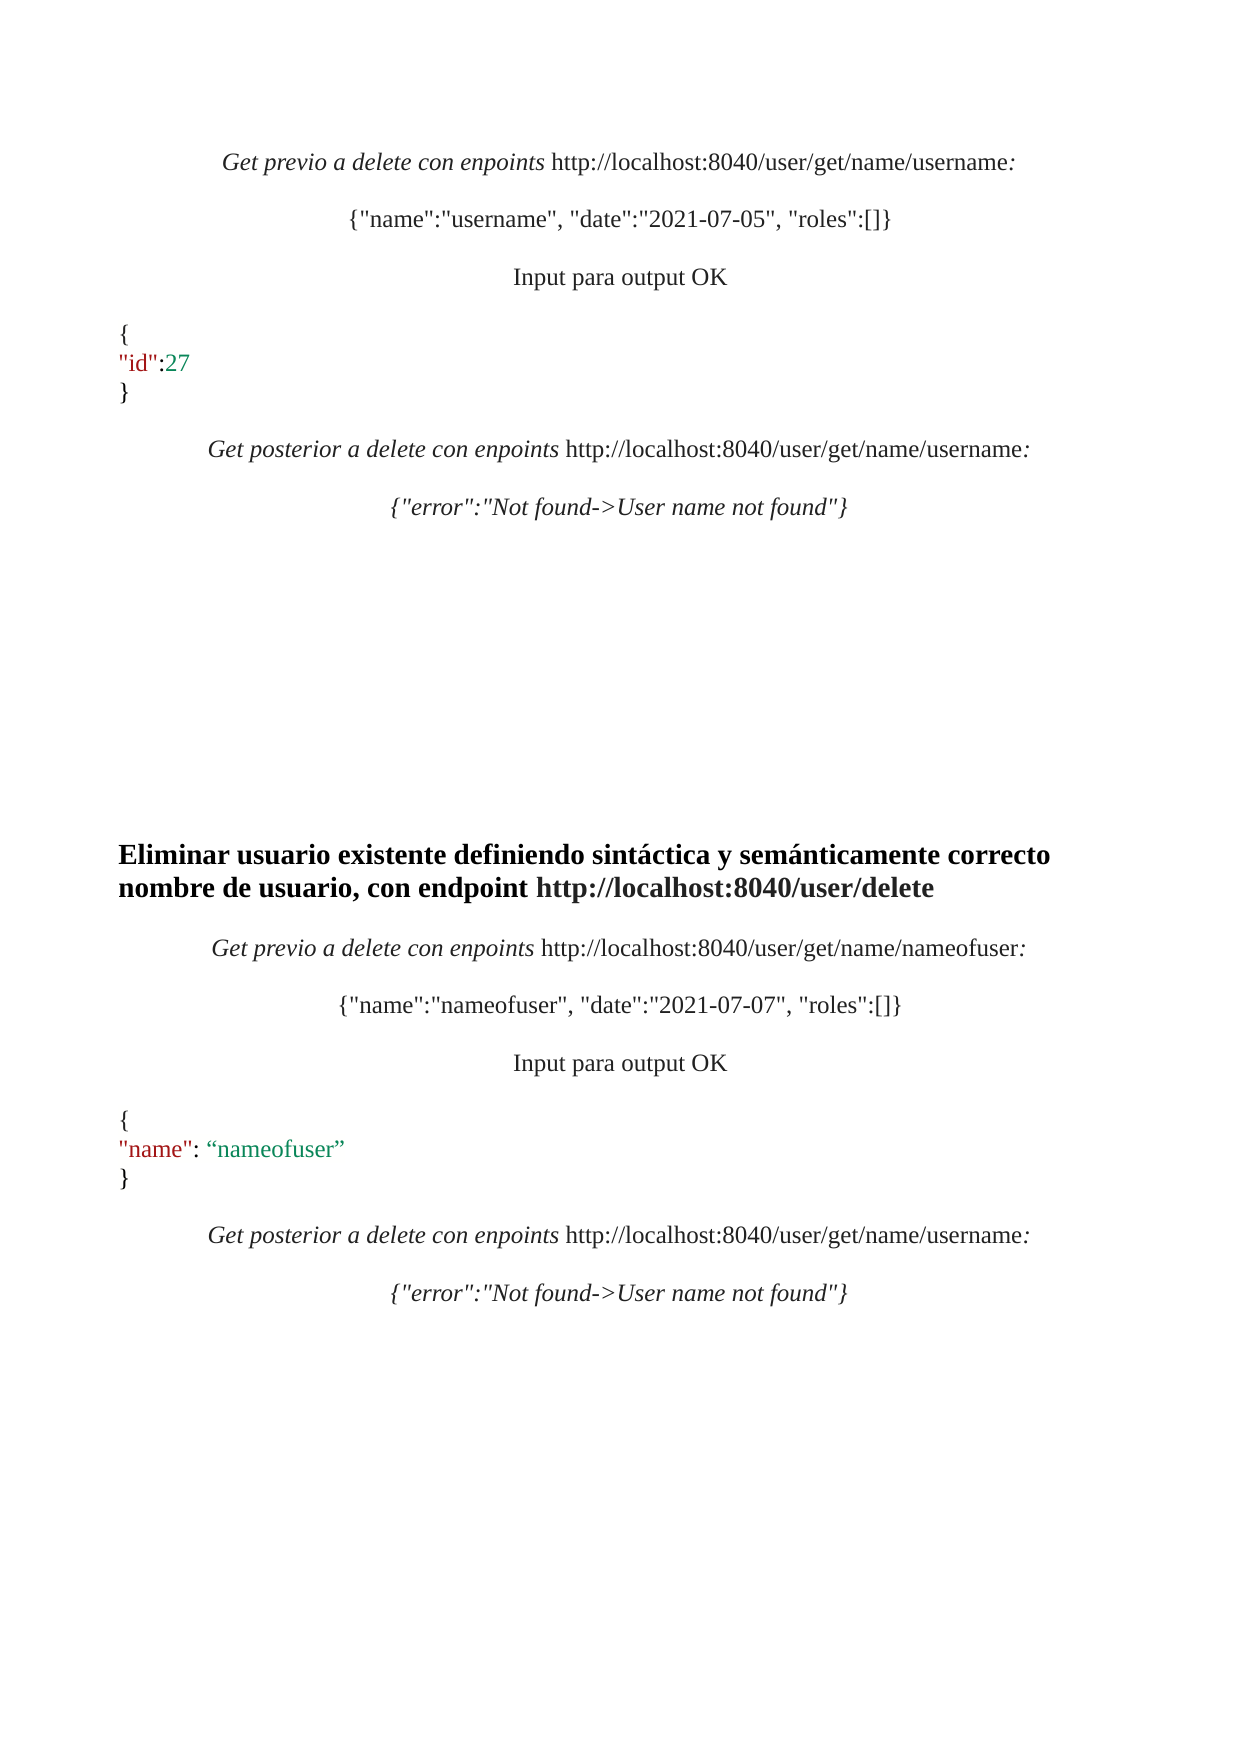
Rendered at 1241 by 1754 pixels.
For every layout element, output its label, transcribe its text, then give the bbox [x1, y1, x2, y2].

text {"name":"username", "date":"2021-07-05", "roles":[]} [118, 204, 1122, 233]
text {"error":"Not found->User name not found"} [118, 492, 1122, 521]
text Get posterior a delete con enpoints http://localhost:8040/user/get/name/username: [118, 1220, 1122, 1249]
text Input para output OK [118, 1048, 1122, 1076]
text {"error":"Not found->User name not found"} [118, 1278, 1122, 1306]
text } [118, 1163, 1122, 1191]
text Get previo a delete con enpoints http://localhost:8040/user/get/name/username: [118, 147, 1122, 176]
text {"name":"nameofuser", "date":"2021-07-07", "roles":[]} [118, 990, 1122, 1019]
text } [118, 377, 1122, 406]
text Eliminar usuario existente definiendo sintáctica y semánticamente correcto nombre de usuario, con endpoint http://localhost:8040/user/delete [118, 837, 1122, 904]
text { [118, 1105, 1122, 1134]
text { [118, 319, 1122, 348]
text Get previo a delete con enpoints http://localhost:8040/user/get/name/nameofuser: [118, 933, 1122, 961]
text "name": “nameofuser” [118, 1134, 1122, 1163]
text "id":27 [118, 348, 1122, 377]
text Get posterior a delete con enpoints http://localhost:8040/user/get/name/username: [118, 434, 1122, 463]
text Input para output OK [118, 262, 1122, 291]
